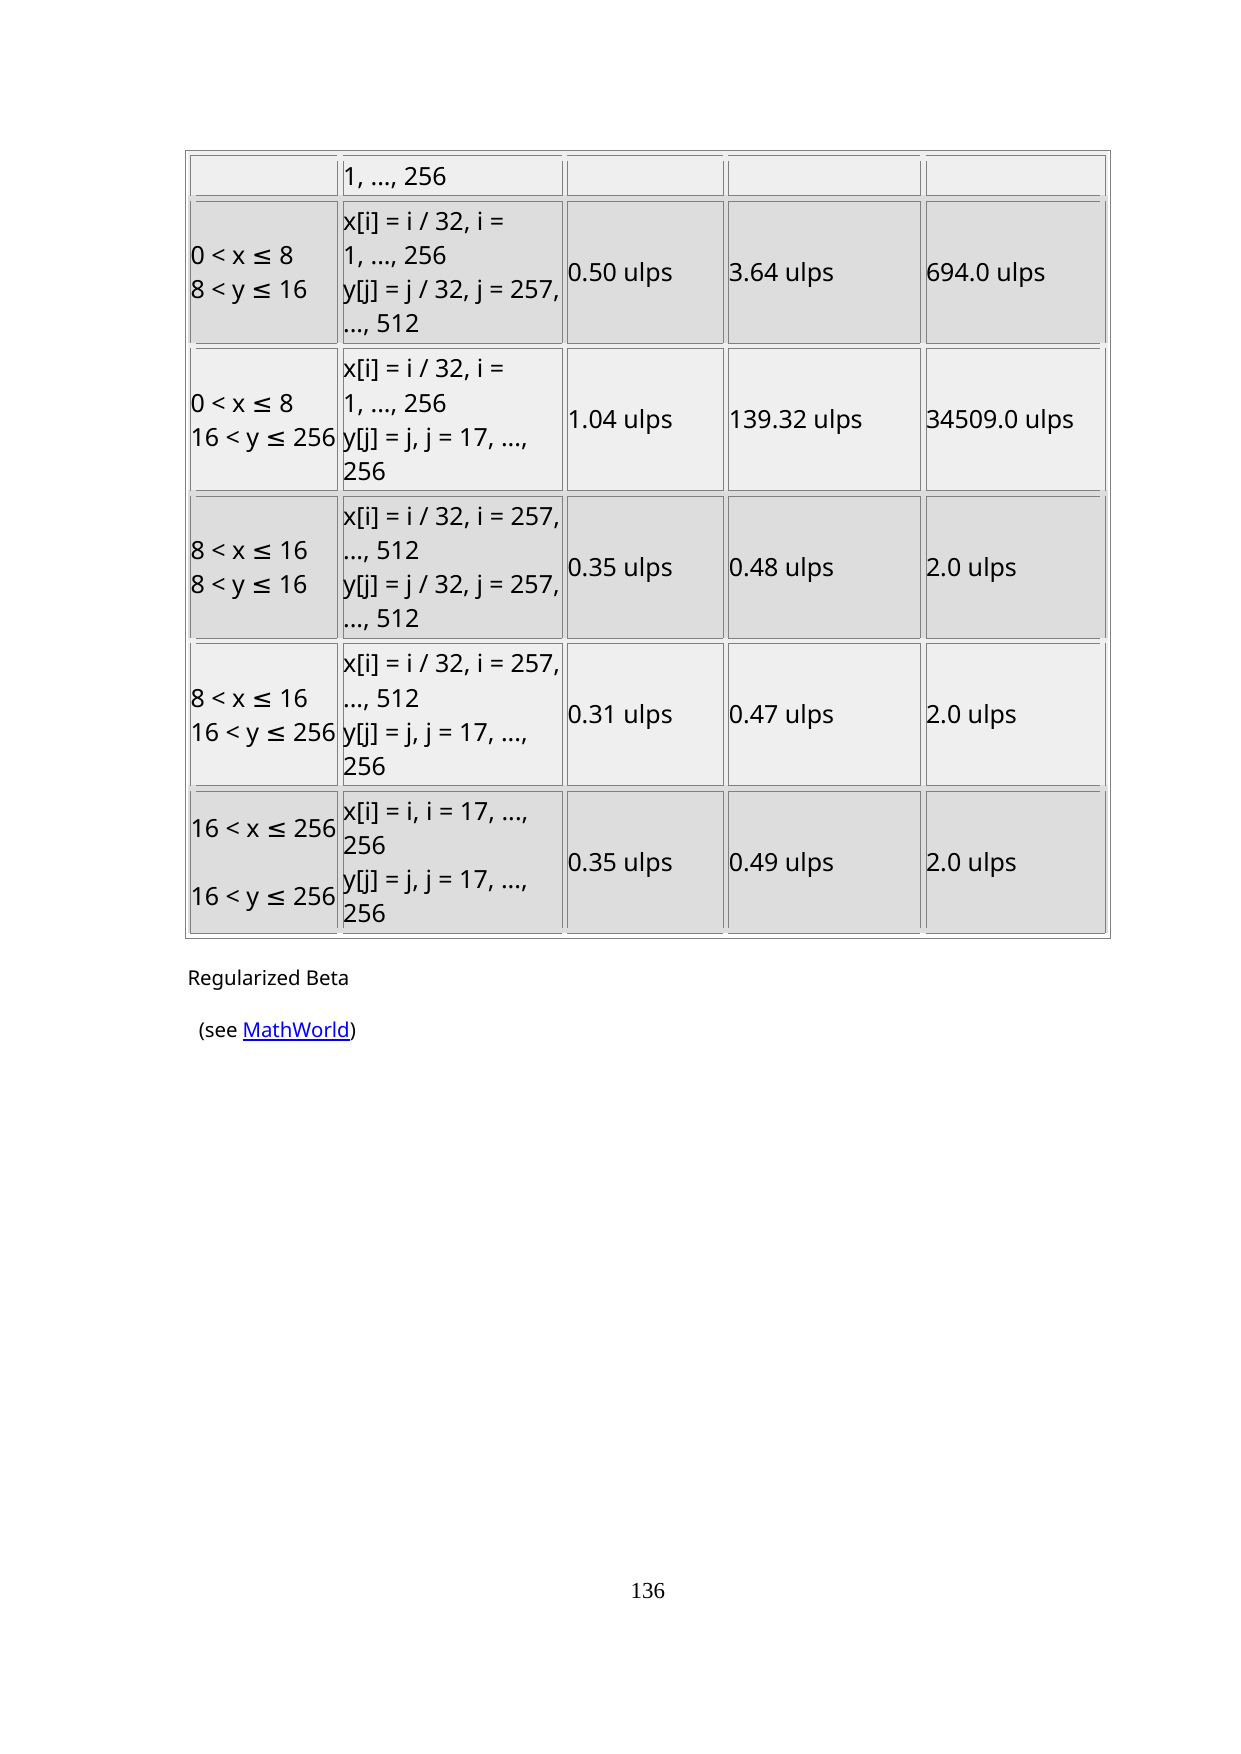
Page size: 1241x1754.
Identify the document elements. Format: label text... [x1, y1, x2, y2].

table_cell [564, 151, 726, 195]
table_cell 0.47 ulps [726, 638, 923, 785]
table_cell 694.0 ulps [923, 195, 1108, 343]
table_cell 0.49 ulps [726, 785, 923, 933]
table_cell 0.50 ulps [564, 195, 726, 343]
table_cell 2.0 ulps [923, 490, 1108, 638]
table_cell [923, 151, 1108, 195]
table_cell 0.35 ulps [564, 490, 726, 638]
subtitle Regularized Beta [187, 963, 1108, 991]
table_cell 16 < x ≤ 256 16 < y ≤ 256 [188, 785, 340, 933]
table_cell [188, 151, 340, 195]
table_cell 0 < x ≤ 8 16 < y ≤ 256 [188, 343, 340, 490]
table_cell 0 < x ≤ 8 8 < y ≤ 16 [188, 195, 340, 343]
table_cell x[i] = i / 32, i = 1, ..., 256 y[j] = j, j = 17, ..., 256 [340, 343, 564, 490]
table_cell 2.0 ulps [923, 785, 1108, 933]
table_cell 0.48 ulps [726, 490, 923, 638]
table_cell 1, ..., 256 [340, 151, 564, 195]
table_cell 0.35 ulps [564, 785, 726, 933]
text (see MathWorld) [198, 1016, 1097, 1044]
table_cell 0.31 ulps [564, 638, 726, 785]
table_cell x[i] = i / 32, i = 257, ..., 512 y[j] = j, j = 17, ..., 256 [340, 638, 564, 785]
table_cell 8 < x ≤ 16 16 < y ≤ 256 [188, 638, 340, 785]
table_cell 2.0 ulps [923, 638, 1108, 785]
table_cell 1.04 ulps [564, 343, 726, 490]
table_cell 34509.0 ulps [923, 343, 1108, 490]
table_cell 3.64 ulps [726, 195, 923, 343]
table_cell 8 < x ≤ 16 8 < y ≤ 16 [188, 490, 340, 638]
table_cell x[i] = i / 32, i = 1, ..., 256 y[j] = j / 32, j = 257, ..., 512 [340, 195, 564, 343]
table_cell x[i] = i, i = 17, ..., 256 y[j] = j, j = 17, ..., 256 [340, 785, 564, 933]
table_cell 139.32 ulps [726, 343, 923, 490]
table_cell [726, 151, 923, 195]
table_cell x[i] = i / 32, i = 257, ..., 512 y[j] = j / 32, j = 257, ..., 512 [340, 490, 564, 638]
